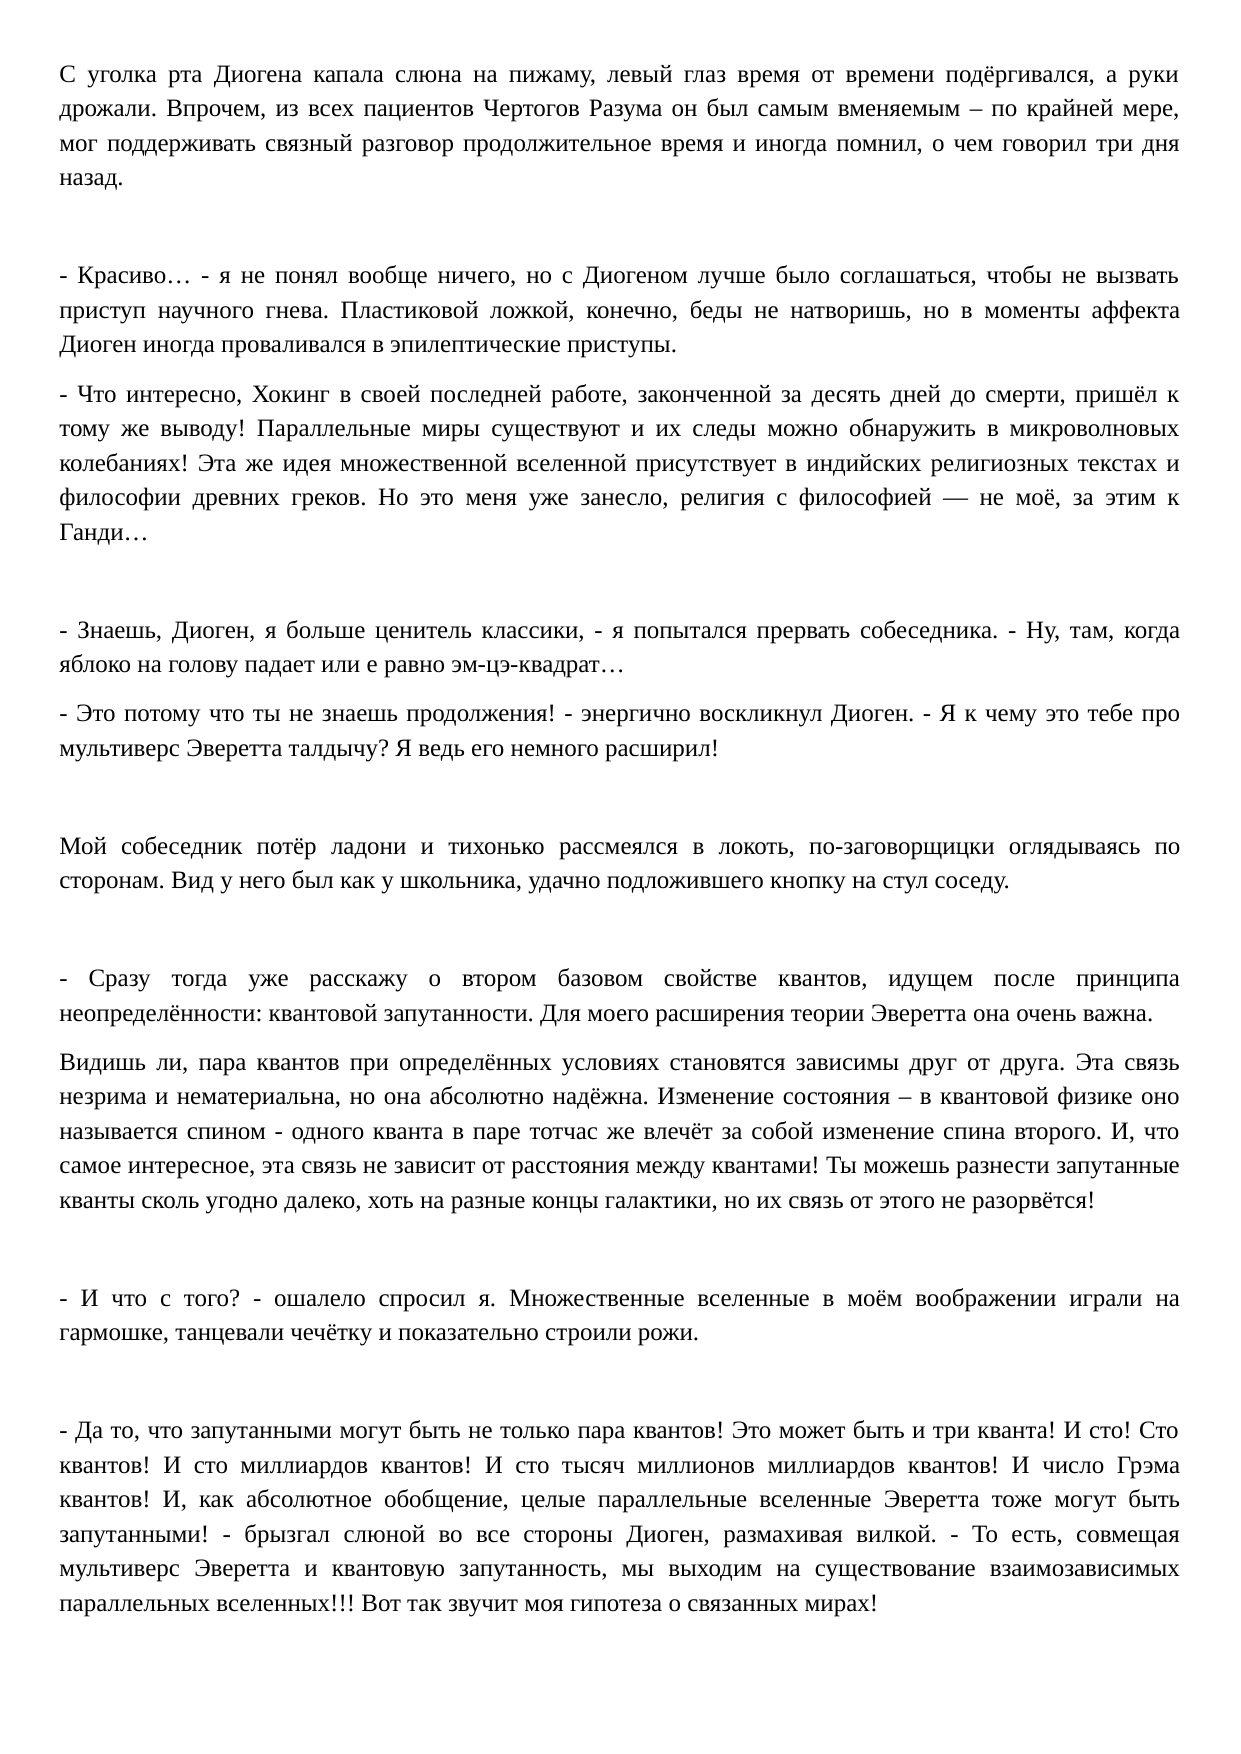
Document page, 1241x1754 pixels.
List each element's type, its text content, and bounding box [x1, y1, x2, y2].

text - Красиво… - я не понял вообще ничего, но с Диогеном лучше было соглашаться, чтобы не вызвать приступ научного гнева. Пластиковой ложкой, конечно, беды не натворишь, но в моменты аффекта Диоген иногда проваливался в эпилептические приступы. [59, 261, 1181, 358]
text Видишь ли, пара квантов при определённых условиях становятся зависимы друг от друга. Эта связь незрима и нематериальна, но она абсолютно надёжна. Изменение состояния – в квантовой физике оно называется спином - одного кванта в паре тотчас же влечёт за собой изменение спина второго. И, что самое интересное, эта связь не зависит от расстояния между квантами! Ты можешь разнести запутанные кванты сколь угодно далеко, хоть на разные концы галактики, но их связь от этого не разорвётся! [59, 1047, 1181, 1214]
text - И что с того? - ошалело спросил я. Множественные вселенные в моём воображении играли на гармошке, танцевали чечётку и показательно строили рожи. [59, 1283, 1181, 1346]
text - Да то, что запутанными могут быть не только пара квантов! Это может быть и три кванта! И сто! Сто квантов! И сто миллиардов квантов! И сто тысяч миллионов миллиардов квантов! И число Грэма квантов! И, как абсолютное обобщение, целые параллельные вселенные Эверетта тоже могут быть запутанными! - брызгал слюной во все стороны Диоген, размахивая вилкой. - То есть, совмещая мультиверс Эверетта и квантовую запутанность, мы выходим на существование взаимозависимых параллельных вселенных!!! Вот так звучит моя гипотеза о связанных мирах! [59, 1416, 1181, 1617]
text - Сразу тогда уже расскажу о втором базовом свойстве квантов, идущем после принципа неопределённости: квантовой запутанности. Для моего расширения теории Эверетта она очень важна. [59, 963, 1181, 1027]
text С уголка рта Диогена капала слюна на пижаму, левый глаз время от времени подёргивался, а руки дрожали. Впрочем, из всех пациентов Чертогов Разума он был самым вменяемым – по крайней мере, мог поддерживать связный разговор продолжительное время и иногда помнил, о чем говорил три дня назад. [59, 59, 1181, 191]
text - Это потому что ты не знаешь продолжения! - энергично воскликнул Диоген. - Я к чему это тебе про мультиверс Эверетта талдычу? Я ведь его немного расширил! [59, 698, 1181, 761]
text Мой собеседник потёр ладони и тихонько рассмеялся в локоть, по-заговорщицки оглядываясь по сторонам. Вид у него был как у школьника, удачно подложившего кнопку на стул соседу. [59, 831, 1181, 894]
text - Знаешь, Диоген, я больше ценитель классики, - я попытался прервать собеседника. - Ну, там, когда яблоко на голову падает или е равно эм-цэ-квадрат… [59, 615, 1181, 678]
text - Что интересно, Хокинг в своей последней работе, законченной за десять дней до смерти, пришёл к тому же выводу! Параллельные миры существуют и их следы можно обнаружить в микроволновых колебаниях! Эта же идея множественной вселенной присутствует в индийских религиозных текстах и философии древних греков. Но это меня уже занесло, религия с философией — не моё, за этим к Ганди… [59, 379, 1181, 545]
